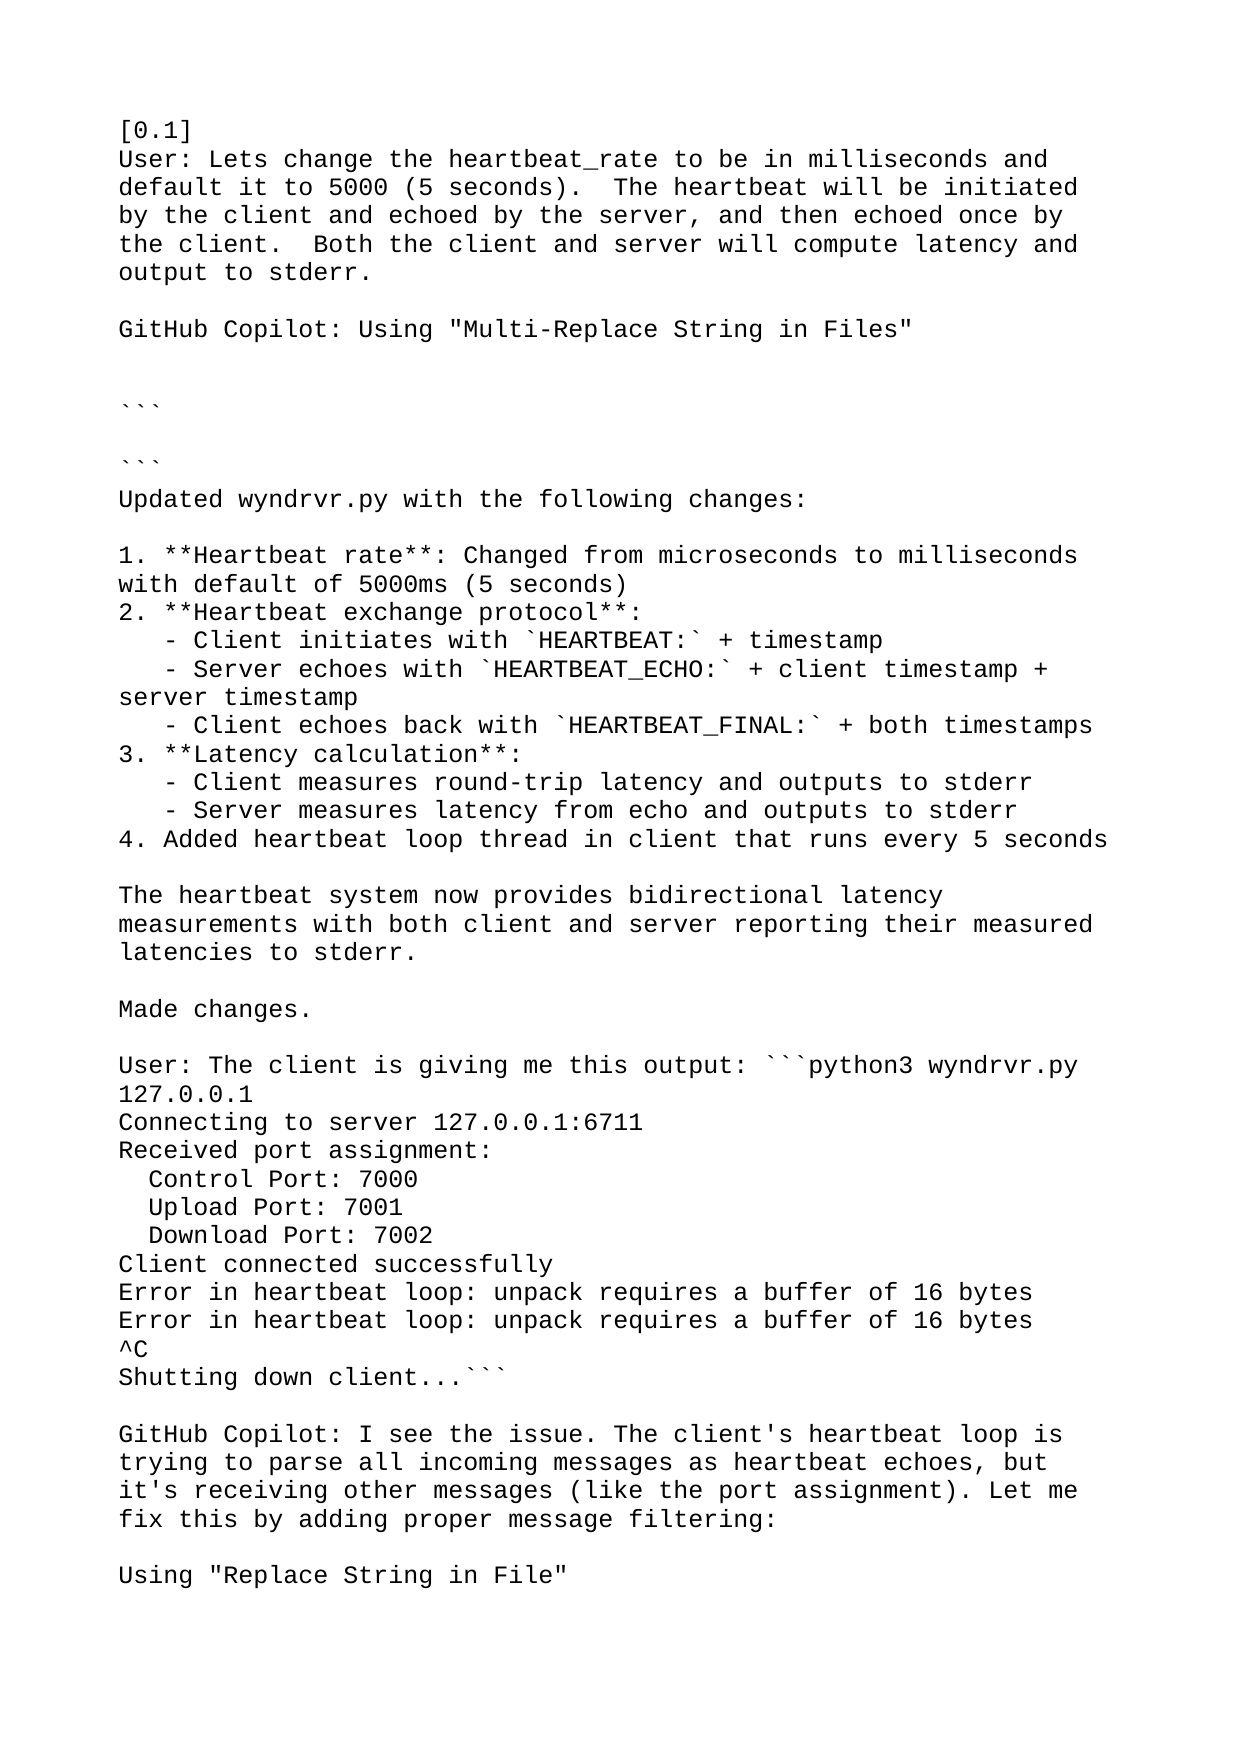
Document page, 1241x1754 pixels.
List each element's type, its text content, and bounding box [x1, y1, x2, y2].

text - Server measures latency from echo and outputs to stderr [118, 798, 1122, 826]
text ^C [118, 1336, 1122, 1365]
text User: Lets change the heartbeat_rate to be in milliseconds and default it to 5000 (5 seconds). The heartbeat will be initiated by the client and echoed by the server, and then echoed once by the client. Both the client and server will compute latency and output to stderr. [118, 146, 1122, 288]
text Connecting to server 127.0.0.1:6711 [118, 1110, 1122, 1138]
text 3. **Latency calculation**: [118, 741, 1122, 770]
text GitHub Copilot: I see the issue. The client's heartbeat loop is trying to parse all incoming messages as heartbeat echoes, but it's receiving other messages (like the port assignment). Let me fix this by adding proper message filtering: [118, 1421, 1122, 1535]
text GitHub Copilot: Using "Multi-Replace String in Files" [118, 316, 1122, 345]
text Error in heartbeat loop: unpack requires a buffer of 16 bytes [118, 1308, 1122, 1336]
text ``` [118, 401, 1122, 430]
text Made changes. [118, 996, 1122, 1025]
text ``` [118, 458, 1122, 486]
text - Client initiates with `HEARTBEAT:` + timestamp [118, 628, 1122, 656]
text - Server echoes with `HEARTBEAT_ECHO:` + client timestamp + server timestamp [118, 656, 1122, 713]
text Client connected successfully [118, 1251, 1122, 1280]
text Received port assignment: [118, 1138, 1122, 1166]
text Using "Replace String in File" [118, 1563, 1122, 1591]
text Shutting down client...``` [118, 1365, 1122, 1393]
text Control Port: 7000 [118, 1166, 1122, 1195]
text - Client measures round-trip latency and outputs to stderr [118, 770, 1122, 798]
text 4. Added heartbeat loop thread in client that runs every 5 seconds [118, 826, 1122, 855]
text The heartbeat system now provides bidirectional latency measurements with both client and server reporting their measured latencies to stderr. [118, 883, 1122, 968]
text 2. **Heartbeat exchange protocol**: [118, 600, 1122, 628]
text Upload Port: 7001 [118, 1195, 1122, 1223]
text Error in heartbeat loop: unpack requires a buffer of 16 bytes [118, 1280, 1122, 1308]
text 1. **Heartbeat rate**: Changed from microseconds to milliseconds with default of 5000ms (5 seconds) [118, 543, 1122, 600]
text [0.1] [118, 118, 1122, 146]
text User: The client is giving me this output: ```python3 wyndrvr.py 127.0.0.1 [118, 1053, 1122, 1110]
text - Client echoes back with `HEARTBEAT_FINAL:` + both timestamps [118, 713, 1122, 741]
text Updated wyndrvr.py with the following changes: [118, 486, 1122, 515]
text Download Port: 7002 [118, 1223, 1122, 1251]
